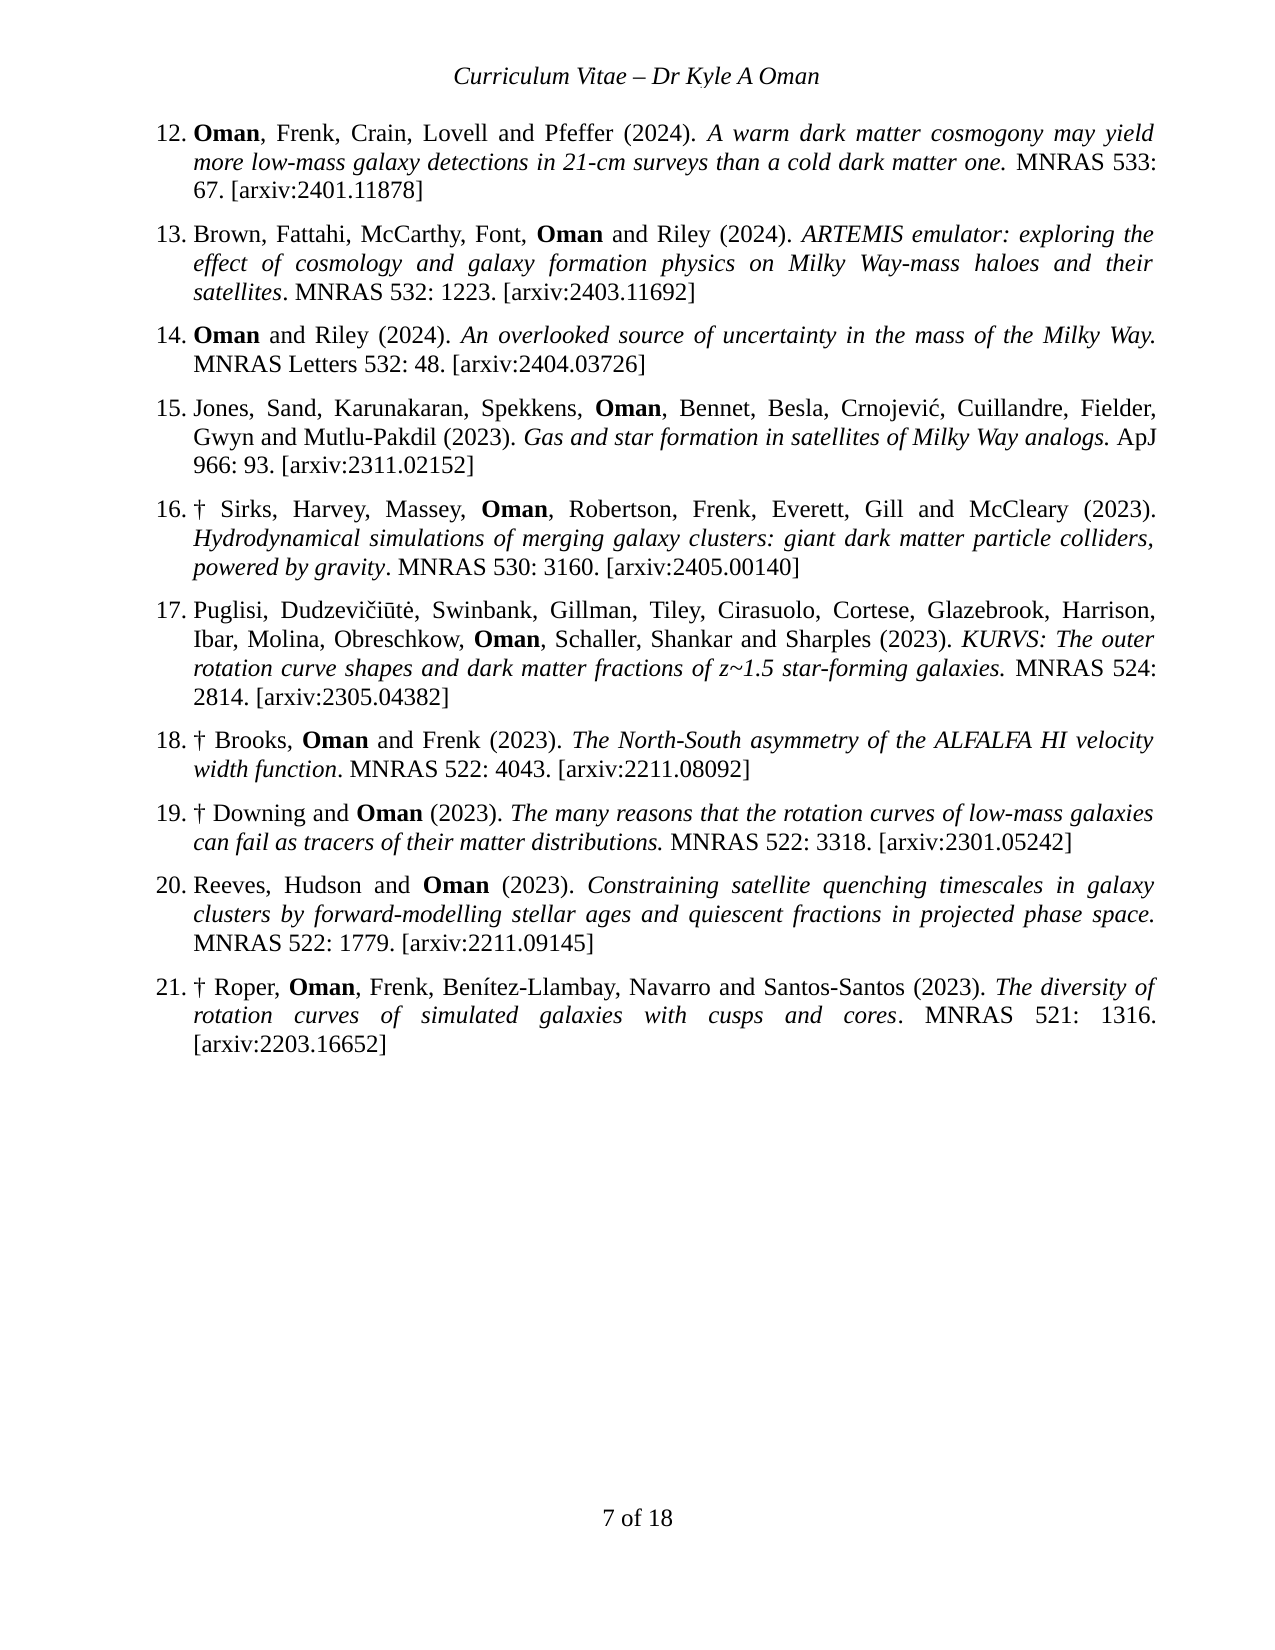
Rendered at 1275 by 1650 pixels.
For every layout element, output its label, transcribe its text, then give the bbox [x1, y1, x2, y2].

list Puglisi, Dudzevičiūtė, Swinbank, Gillman, Tiley, Cirasuolo, Cortese, Glazebrook, Harrison, Ibar, Molina, Obreschkow, Oman, Schaller, Shankar and Sharples (2023). KURVS: The outer rotation curve shapes and dark matter fractions of z~1.5 star-forming galaxies. MNRAS 524: 2814. [arxiv:2305.04382] [156, 595, 1157, 710]
list Brown, Fattahi, McCarthy, Font, Oman and Riley (2024). ARTEMIS emulator: exploring the effect of cosmology and galaxy formation physics on Milky Way-mass haloes and their satellites. MNRAS 532: 1223. [arxiv:2403.11692] [156, 219, 1157, 305]
list Oman, Frenk, Crain, Lovell and Pfeffer (2024). A warm dark matter cosmogony may yield more low-mass galaxy detections in 21-cm surveys than a cold dark matter one. MNRAS 533: 67. [arxiv:2401.11878] [156, 118, 1157, 204]
list † Roper, Oman, Frenk, Benítez-Llambay, Navarro and Santos-Santos (2023). The diversity of rotation curves of simulated galaxies with cusps and cores. MNRAS 521: 1316. [arxiv:2203.16652] [156, 972, 1157, 1058]
list † Brooks, Oman and Frenk (2023). The North-South asymmetry of the ALFALFA HI velocity width function. MNRAS 522: 4043. [arxiv:2211.08092] [156, 725, 1157, 783]
list † Sirks, Harvey, Massey, Oman, Robertson, Frenk, Everett, Gill and McCleary (2023). Hydrodynamical simulations of merging galaxy clusters: giant dark matter particle colliders, powered by gravity. MNRAS 530: 3160. [arxiv:2405.00140] [156, 494, 1157, 580]
list Jones, Sand, Karunakaran, Spekkens, Oman, Bennet, Besla, Crnojević, Cuillandre, Fielder, Gwyn and Mutlu-Pakdil (2023). Gas and star formation in satellites of Milky Way analogs. ApJ 966: 93. [arxiv:2311.02152] [156, 393, 1157, 479]
list † Downing and Oman (2023). The many reasons that the rotation curves of low-mass galaxies can fail as tracers of their matter distributions. MNRAS 522: 3318. [arxiv:2301.05242] [156, 798, 1157, 855]
list Oman and Riley (2024). An overlooked source of uncertainty in the mass of the Milky Way. MNRAS Letters 532: 48. [arxiv:2404.03726] [156, 320, 1157, 378]
list Reeves, Hudson and Oman (2023). Constraining satellite quenching timescales in galaxy clusters by forward-modelling stellar ages and quiescent fractions in projected phase space. MNRAS 522: 1779. [arxiv:2211.09145] [156, 870, 1157, 957]
